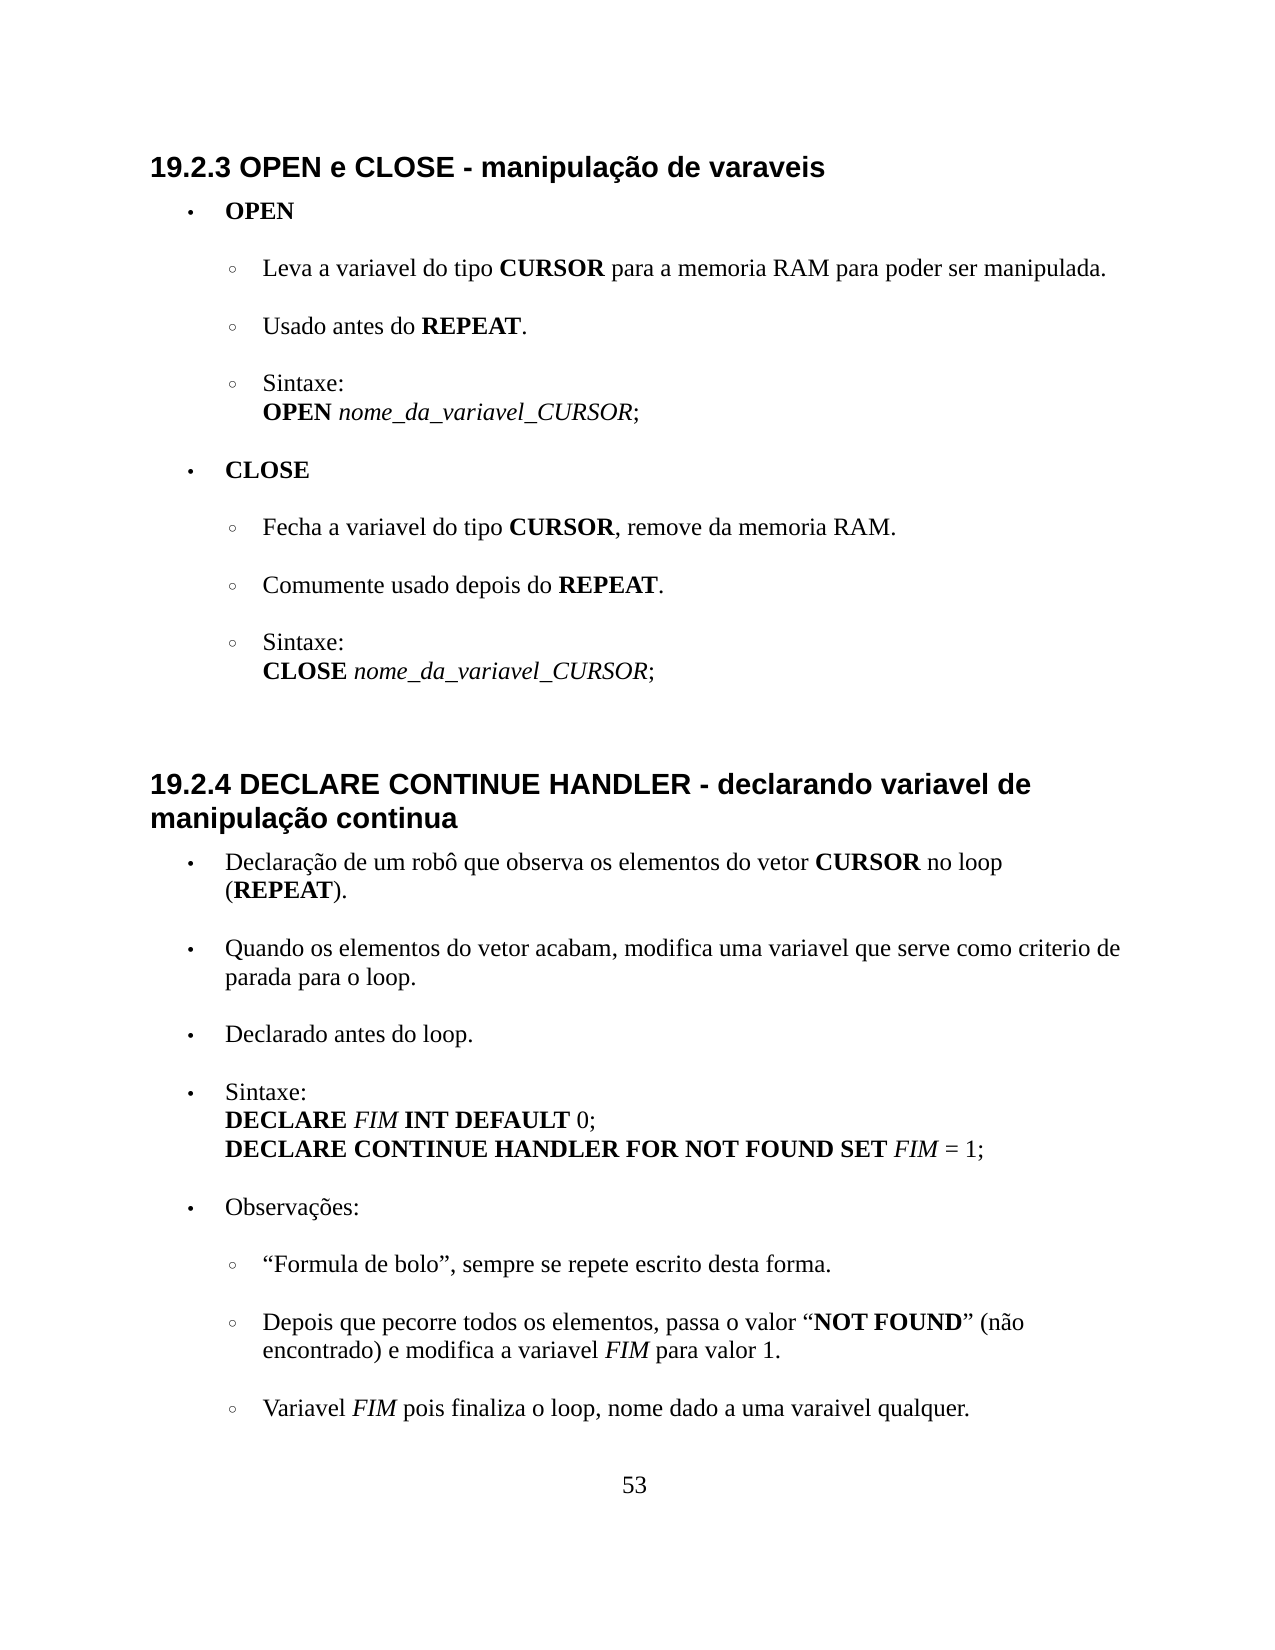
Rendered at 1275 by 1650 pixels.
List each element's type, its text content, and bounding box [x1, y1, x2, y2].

list “Formula de bolo”, sempre se repete escrito desta forma. [225, 1249, 1125, 1307]
subtitle 19.2.3 OPEN e CLOSE - manipulação de varaveis [150, 150, 1125, 183]
list Quando os elementos do vetor acabam, modifica uma variavel que serve como criterio de parada para o loop. [187, 933, 1125, 1019]
list Usado antes do REPEAT. [225, 311, 1125, 368]
subtitle 19.2.4 DECLARE CONTINUE HANDLER - declarando variavel de manipulação continua [150, 767, 1125, 834]
list Leva a variavel do tipo CURSOR para a memoria RAM para poder ser manipulada. [225, 253, 1125, 311]
list Declaração de um robô que observa os elementos do vetor CURSOR no loop (REPEAT). [187, 847, 1125, 933]
list Sintaxe: DECLARE FIM INT DEFAULT 0; DECLARE CONTINUE HANDLER FOR NOT FOUND SET FIM = 1; [187, 1077, 1125, 1192]
list Fecha a variavel do tipo CURSOR, remove da memoria RAM. [225, 512, 1125, 570]
list Observações: [187, 1192, 1125, 1249]
list Declarado antes do loop. [187, 1019, 1125, 1077]
list Depois que pecorre todos os elementos, passa o valor “NOT FOUND” (não encontrado) e modifica a variavel FIM para valor 1. [225, 1307, 1125, 1393]
list OPEN [187, 196, 1125, 253]
list Sintaxe: CLOSE nome_da_variavel_CURSOR; [225, 627, 1125, 713]
list Variavel FIM pois finaliza o loop, nome dado a uma varaivel qualquer. [225, 1393, 1125, 1422]
list Comumente usado depois do REPEAT. [225, 570, 1125, 627]
list CLOSE [187, 455, 1125, 512]
list Sintaxe: OPEN nome_da_variavel_CURSOR; [225, 368, 1125, 455]
